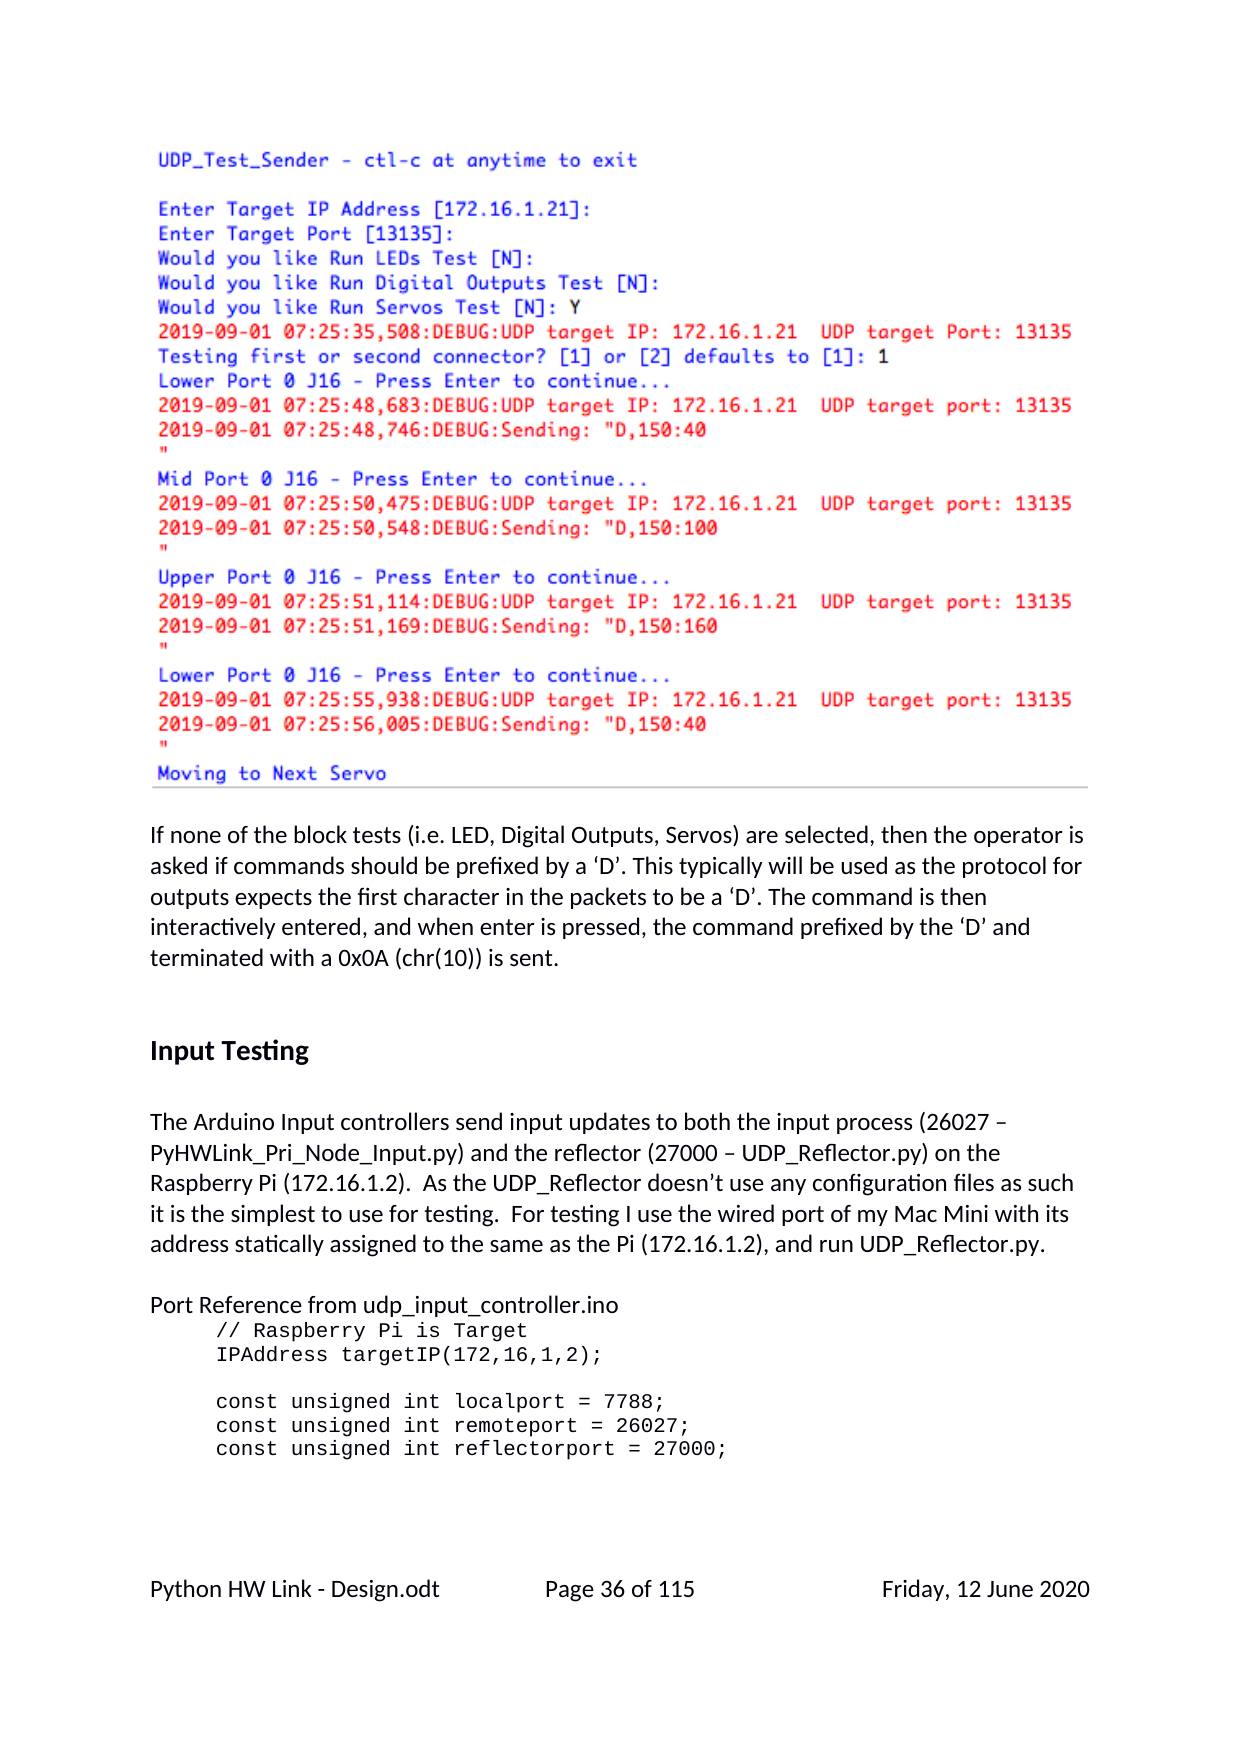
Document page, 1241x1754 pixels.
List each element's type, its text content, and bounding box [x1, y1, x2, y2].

subtitle Input Testing [150, 1032, 1090, 1068]
text const unsigned int reflectorport = 27000; [216, 1438, 1090, 1462]
text const unsigned int localport = 7788; [216, 1391, 1090, 1415]
text The Arduino Input controllers send input updates to both the input process (26027 – PyHWLink_Pri_Node_Input.py) and the reflector (27000 – UDP_Reflector.py) on the Raspberry Pi (172.16.1.2). As the UDP_Reflector doesn’t use any configuration files as such it is the simplest to use for testing. For testing I use the wired port of my Mac Mini with its address statically assigned to the same as the Pi (172.16.1.2), and run UDP_Reflector.py. [150, 1106, 1090, 1259]
text IPAddress targetIP(172,16,1,2); [216, 1344, 1090, 1367]
text // Raspberry Pi is Target [216, 1320, 1090, 1344]
text const unsigned int remoteport = 26027; [216, 1415, 1090, 1438]
picture [152, 150, 1088, 790]
text If none of the block tests (i.e. LED, Digital Outputs, Servos) are selected, then the operator is asked if commands should be prefixed by a ‘D’. This typically will be used as the protocol for outputs expects the first character in the packets to be a ‘D’. The command is then interactively entered, and when enter is pressed, the command prefixed by the ‘D’ and terminated with a 0x0A (chr(10)) is sent. [150, 820, 1090, 972]
text Port Reference from udp_input_controller.ino [150, 1289, 1090, 1320]
